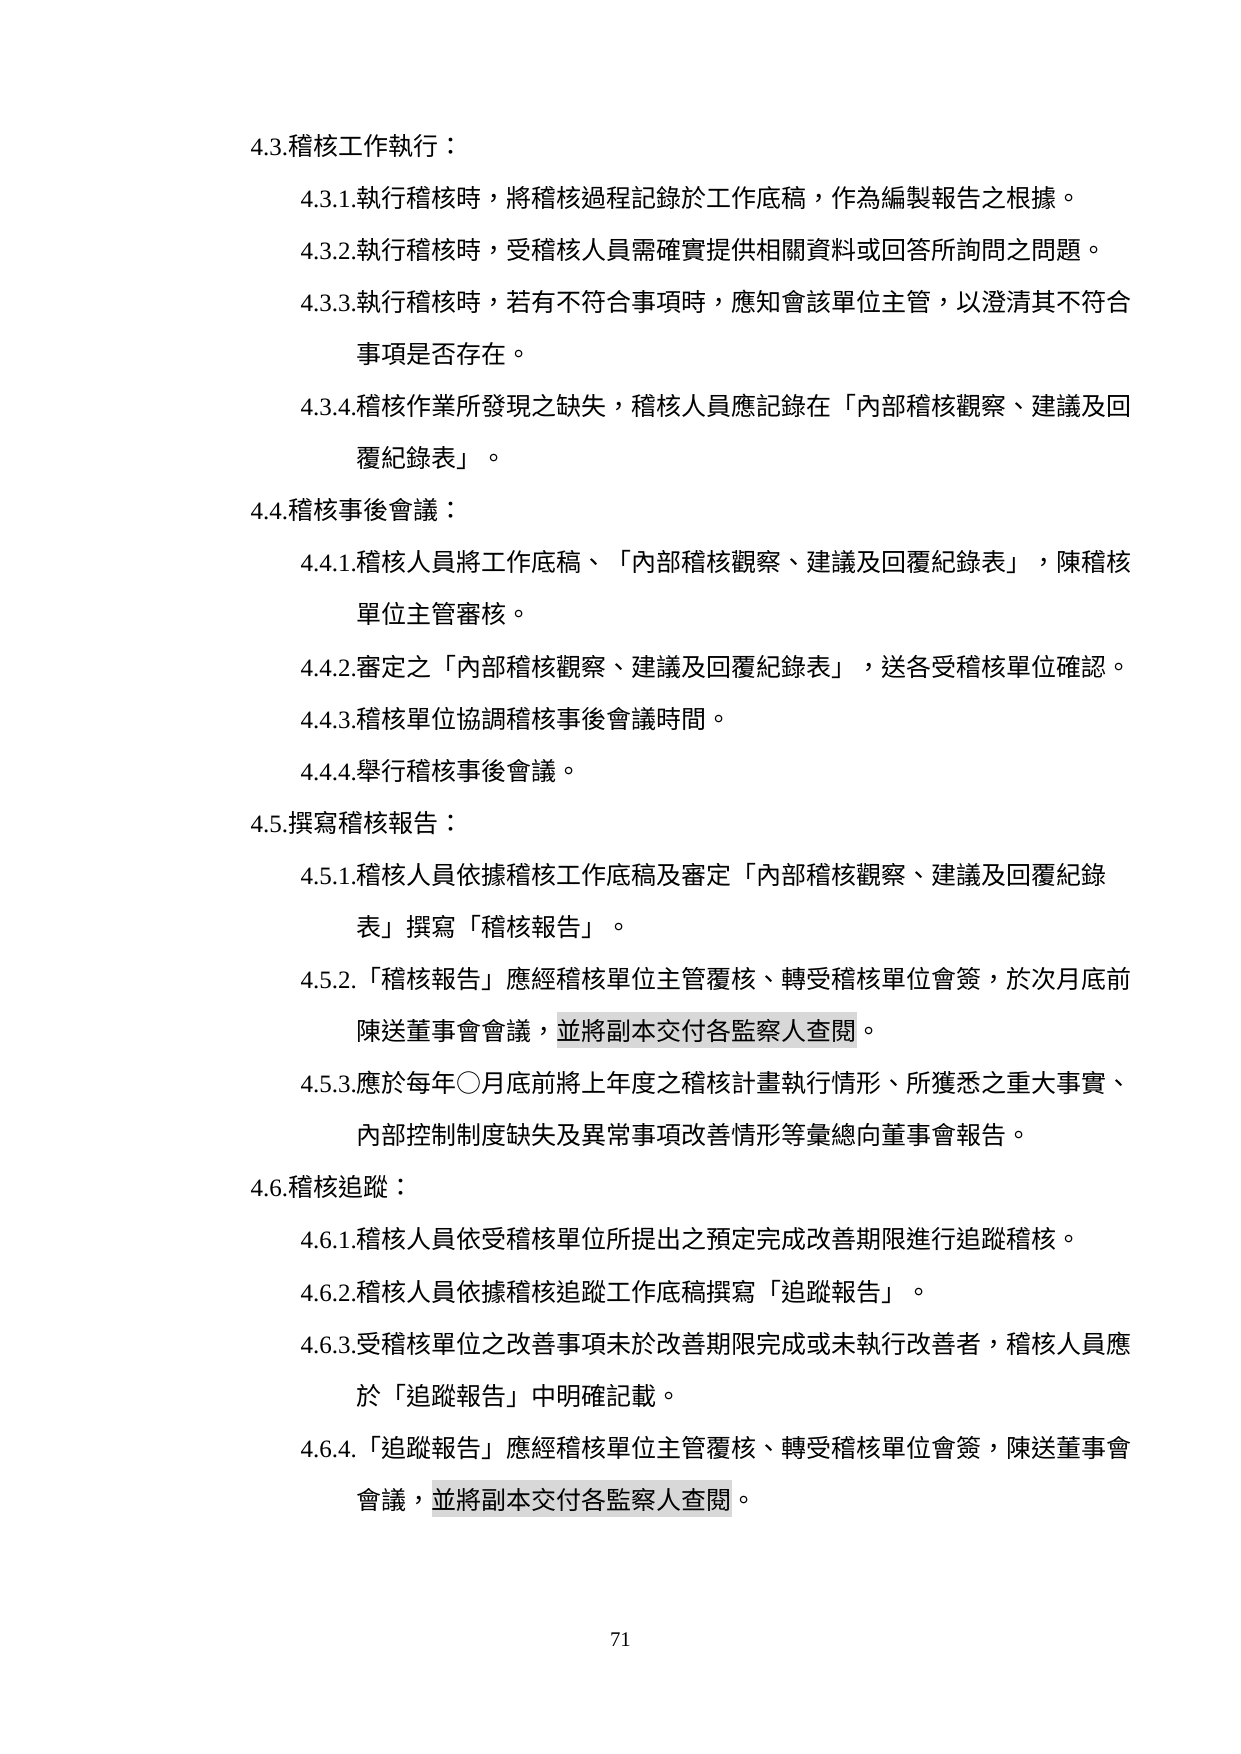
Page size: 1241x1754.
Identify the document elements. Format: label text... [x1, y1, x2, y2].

text 4.3.4.稽核作業所發現之缺失，稽核人員應記錄在「內部稽核觀察、建議及回覆紀錄表」。 [300, 374, 1140, 478]
text 4.3.3.執行稽核時，若有不符合事項時，應知會該單位主管，以澄清其不符合事項是否存在。 [300, 270, 1140, 374]
text 4.6.1.稽核人員依受稽核單位所提出之預定完成改善期限進行追蹤稽核。 [300, 1207, 1140, 1259]
text 4.4.稽核事後會議： [250, 478, 1140, 530]
text 4.6.2.稽核人員依據稽核追蹤工作底稿撰寫「追蹤報告」。 [300, 1259, 1140, 1311]
text 4.4.1.稽核人員將工作底稿、「內部稽核觀察、建議及回覆紀錄表」，陳稽核單位主管審核。 [300, 530, 1140, 634]
text 4.3.2.執行稽核時，受稽核人員需確實提供相關資料或回答所詢問之問題。 [300, 218, 1140, 270]
text 4.5.2.「稽核報告」應經稽核單位主管覆核、轉受稽核單位會簽，於次月底前陳送董事會會議，並將副本交付各監察人查閱。 [300, 947, 1140, 1051]
text 4.5.1.稽核人員依據稽核工作底稿及審定「內部稽核觀察、建議及回覆紀錄表」撰寫「稽核報告」。 [300, 843, 1140, 947]
text 4.4.4.舉行稽核事後會議。 [300, 738, 1140, 791]
text 4.6.3.受稽核單位之改善事項未於改善期限完成或未執行改善者，稽核人員應於「追蹤報告」中明確記載。 [300, 1311, 1140, 1416]
text 4.5.撰寫稽核報告： [250, 791, 1140, 843]
text 4.4.2.審定之「內部稽核觀察、建議及回覆紀錄表」，送各受稽核單位確認。 [300, 634, 1140, 686]
text 4.5.3.應於每年○月底前將上年度之稽核計畫執行情形、所獲悉之重大事實、內部控制制度缺失及異常事項改善情形等彙總向董事會報告。 [300, 1051, 1140, 1155]
text 4.6.稽核追蹤： [250, 1155, 1140, 1207]
text 4.3.稽核工作執行： [250, 113, 1140, 166]
text 4.3.1.執行稽核時，將稽核過程記錄於工作底稿，作為編製報告之根據。 [300, 166, 1140, 218]
text 4.4.3.稽核單位協調稽核事後會議時間。 [300, 686, 1140, 738]
text 4.6.4.「追蹤報告」應經稽核單位主管覆核、轉受稽核單位會簽，陳送董事會會議，並將副本交付各監察人查閱。 [300, 1416, 1140, 1520]
